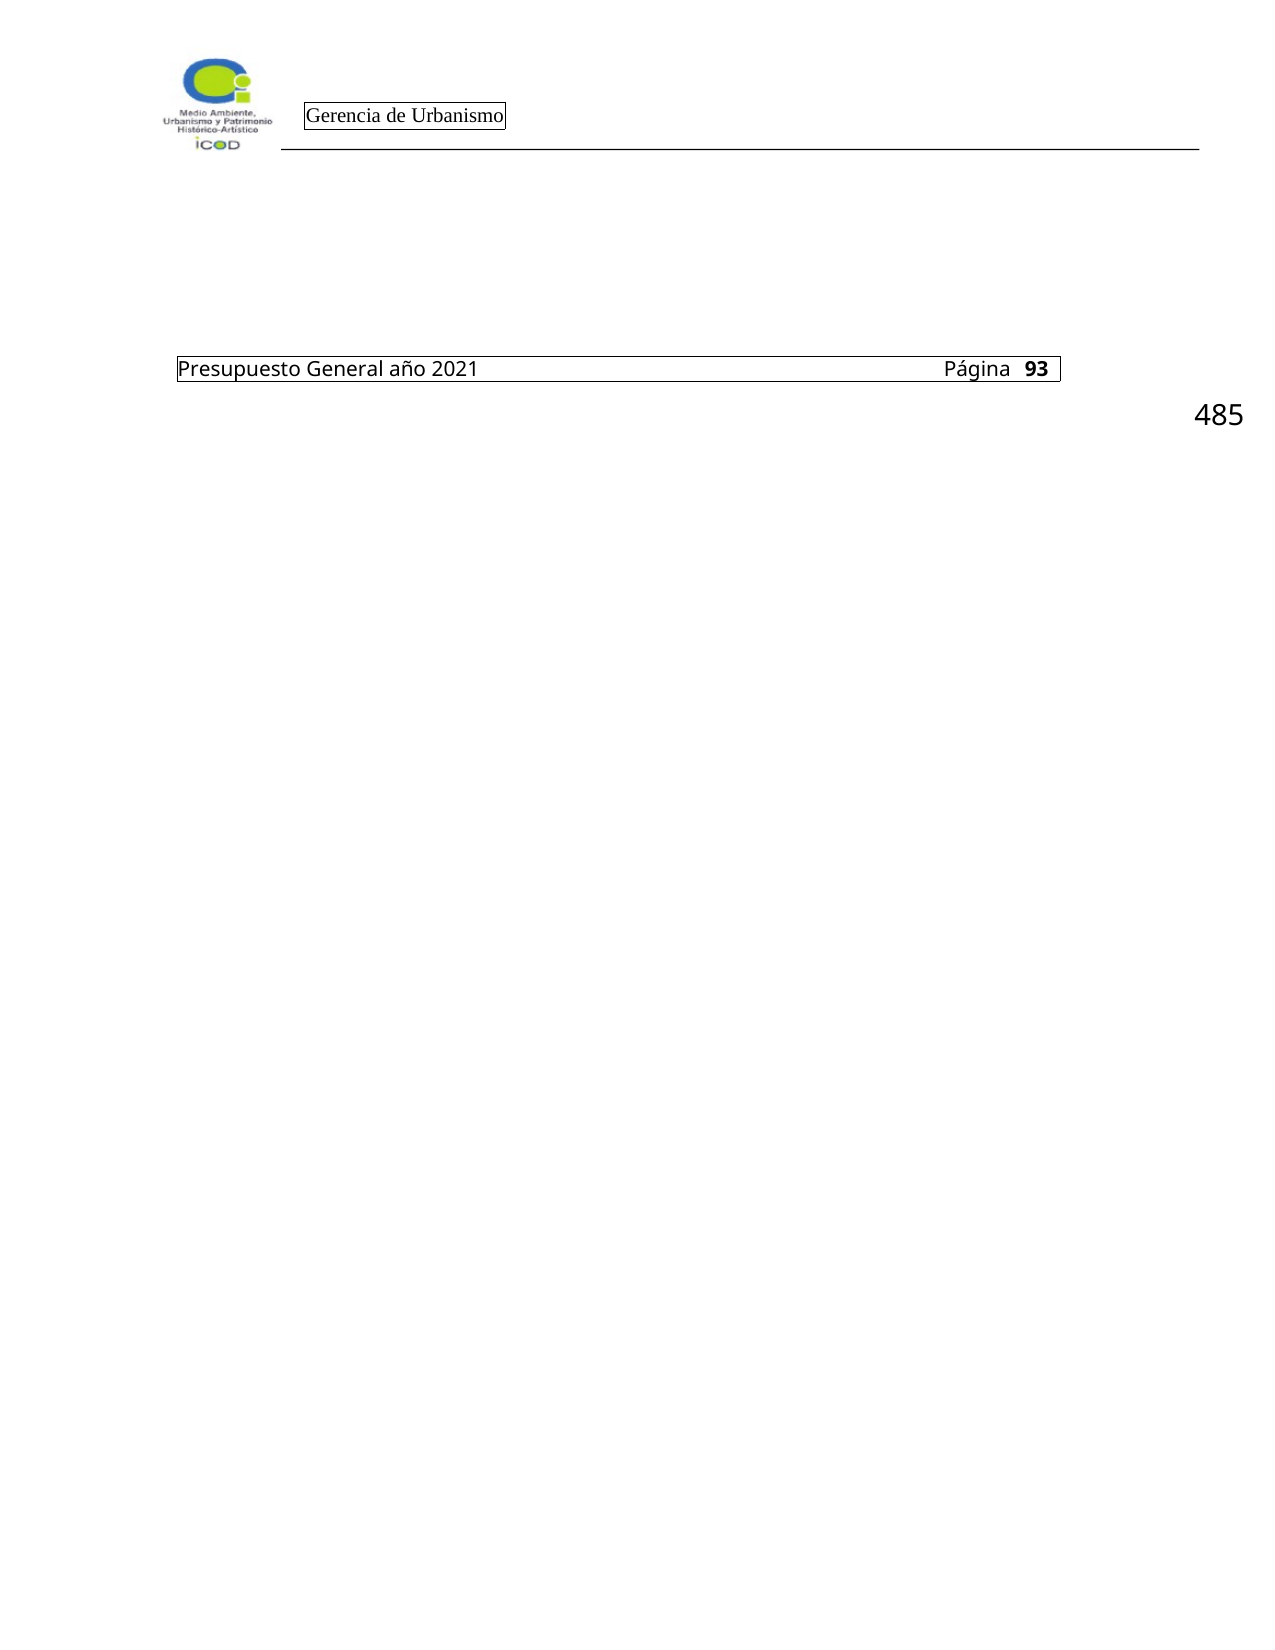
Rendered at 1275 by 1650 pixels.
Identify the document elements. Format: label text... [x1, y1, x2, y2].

subtitle 485 [142, 394, 1244, 434]
picture [153, 46, 281, 170]
text Presupuesto General año 2021 Página 93 [178, 357, 1060, 381]
